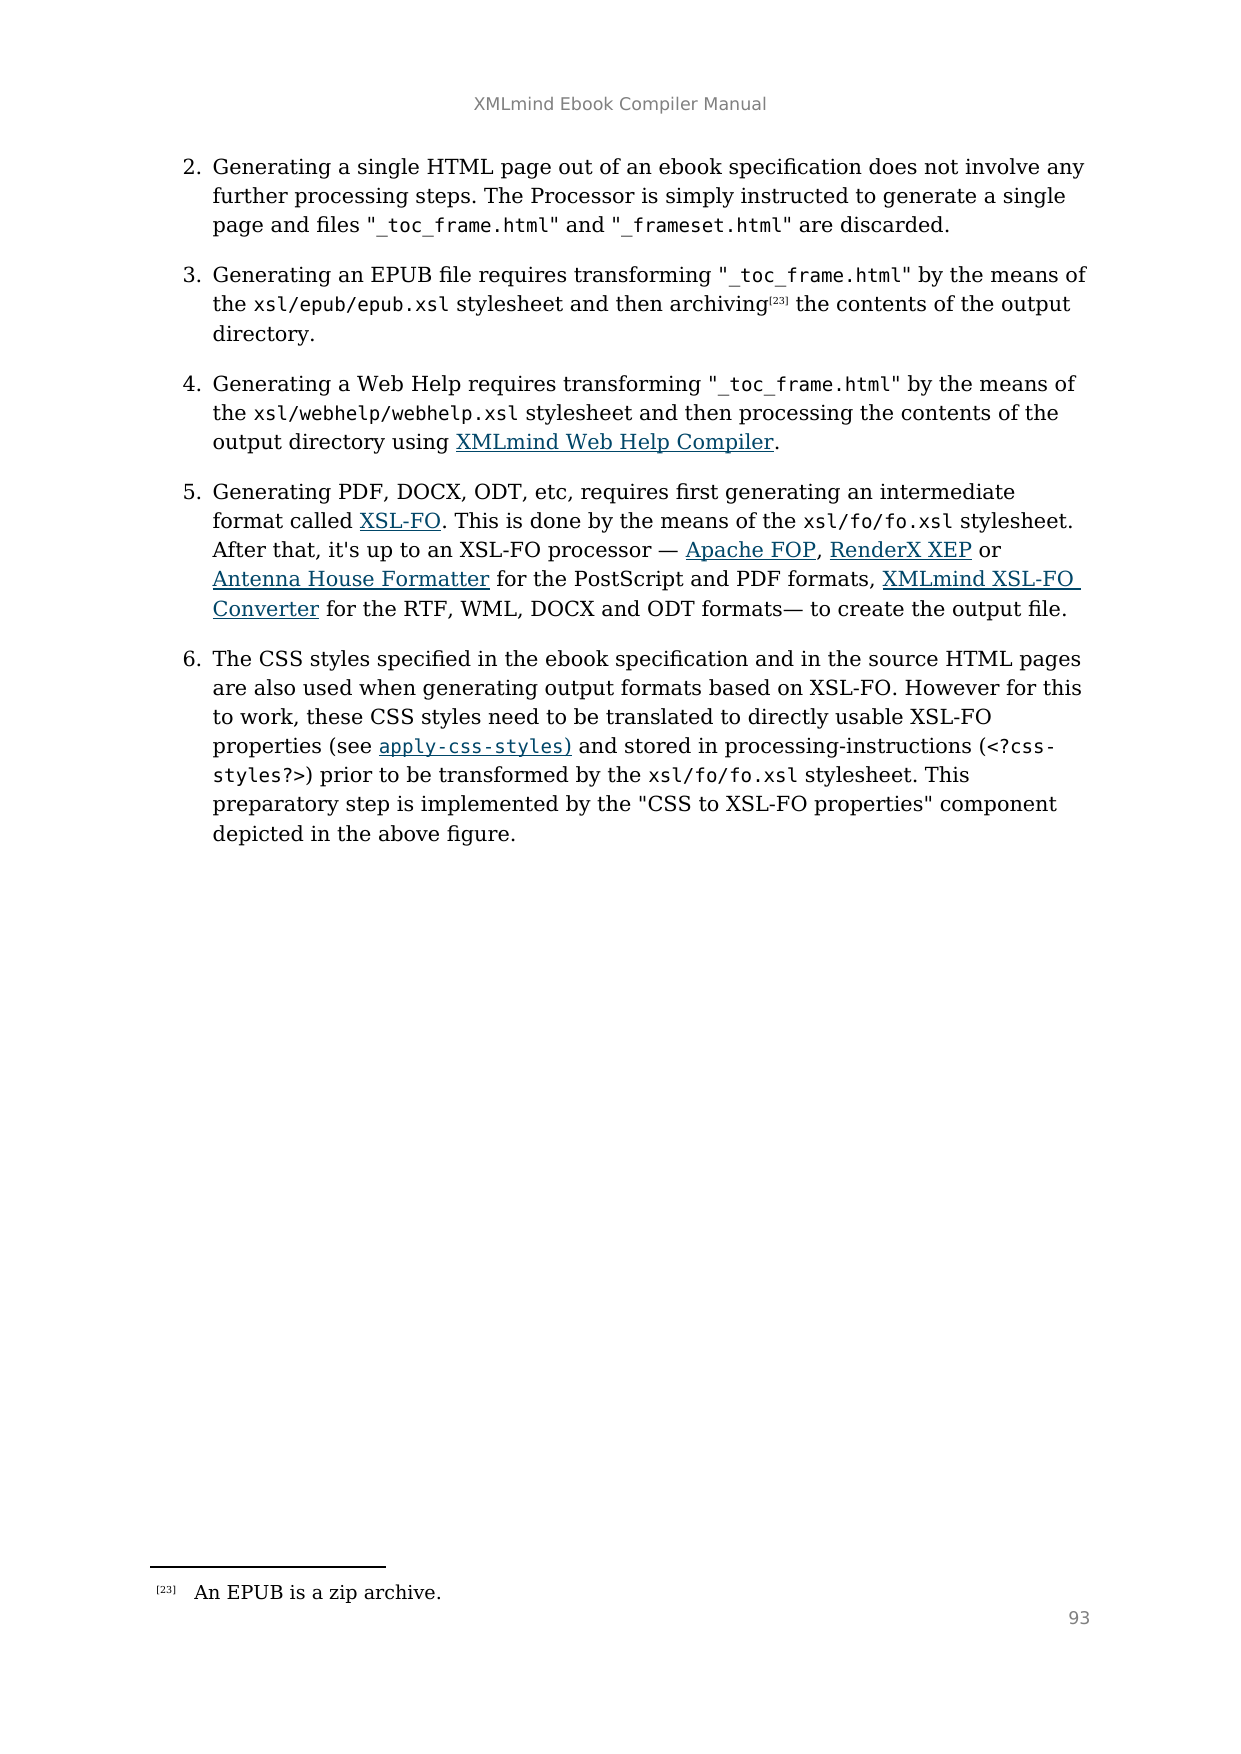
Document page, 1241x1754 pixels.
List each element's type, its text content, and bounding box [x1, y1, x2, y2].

list Generating a Web Help requires transforming "_toc_frame.html" by the means of the xsl/webhelp/webhelp.xsl stylesheet and then processing the contents of the output directory using XMLmind Web Help Compiler. [150, 367, 1090, 454]
list The CSS styles specified in the ebook specification and in the source HTML pages are also used when generating output formats based on XSL-FO. However for this to work, these CSS styles need to be translated to directly usable XSL-FO properties (see apply-css-styles) and stored in processing-instructions (<?css-styles?>) prior to be transformed by the xsl/fo/fo.xsl stylesheet. This preparatory step is implemented by the "CSS to XSL-FO properties" component depicted in the above figure. [150, 642, 1090, 846]
list Generating an EPUB file requires transforming "_toc_frame.html" by the means of the xsl/epub/epub.xsl stylesheet and then archiving[23] the contents of the output directory. [150, 258, 1090, 346]
list Generating a single HTML page out of an ebook specification does not involve any further processing steps. The Processor is simply instructed to generate a single page and files "_toc_frame.html" and "_frameset.html" are discarded. [150, 150, 1090, 237]
list Generating PDF, DOCX, ODT, etc, requires first generating an intermediate format called XSL-FO. This is done by the means of the xsl/fo/fo.xsl stylesheet. After that, it's up to an XSL-FO processor — Apache FOP, RenderX XEP or Antenna House Formatter for the PostScript and PDF formats, XMLmind XSL-FO Converter for the RTF, WML, DOCX and ODT formats— to create the output file. [150, 475, 1090, 621]
list [23] An EPUB is a zip archive. [150, 1573, 1090, 1604]
